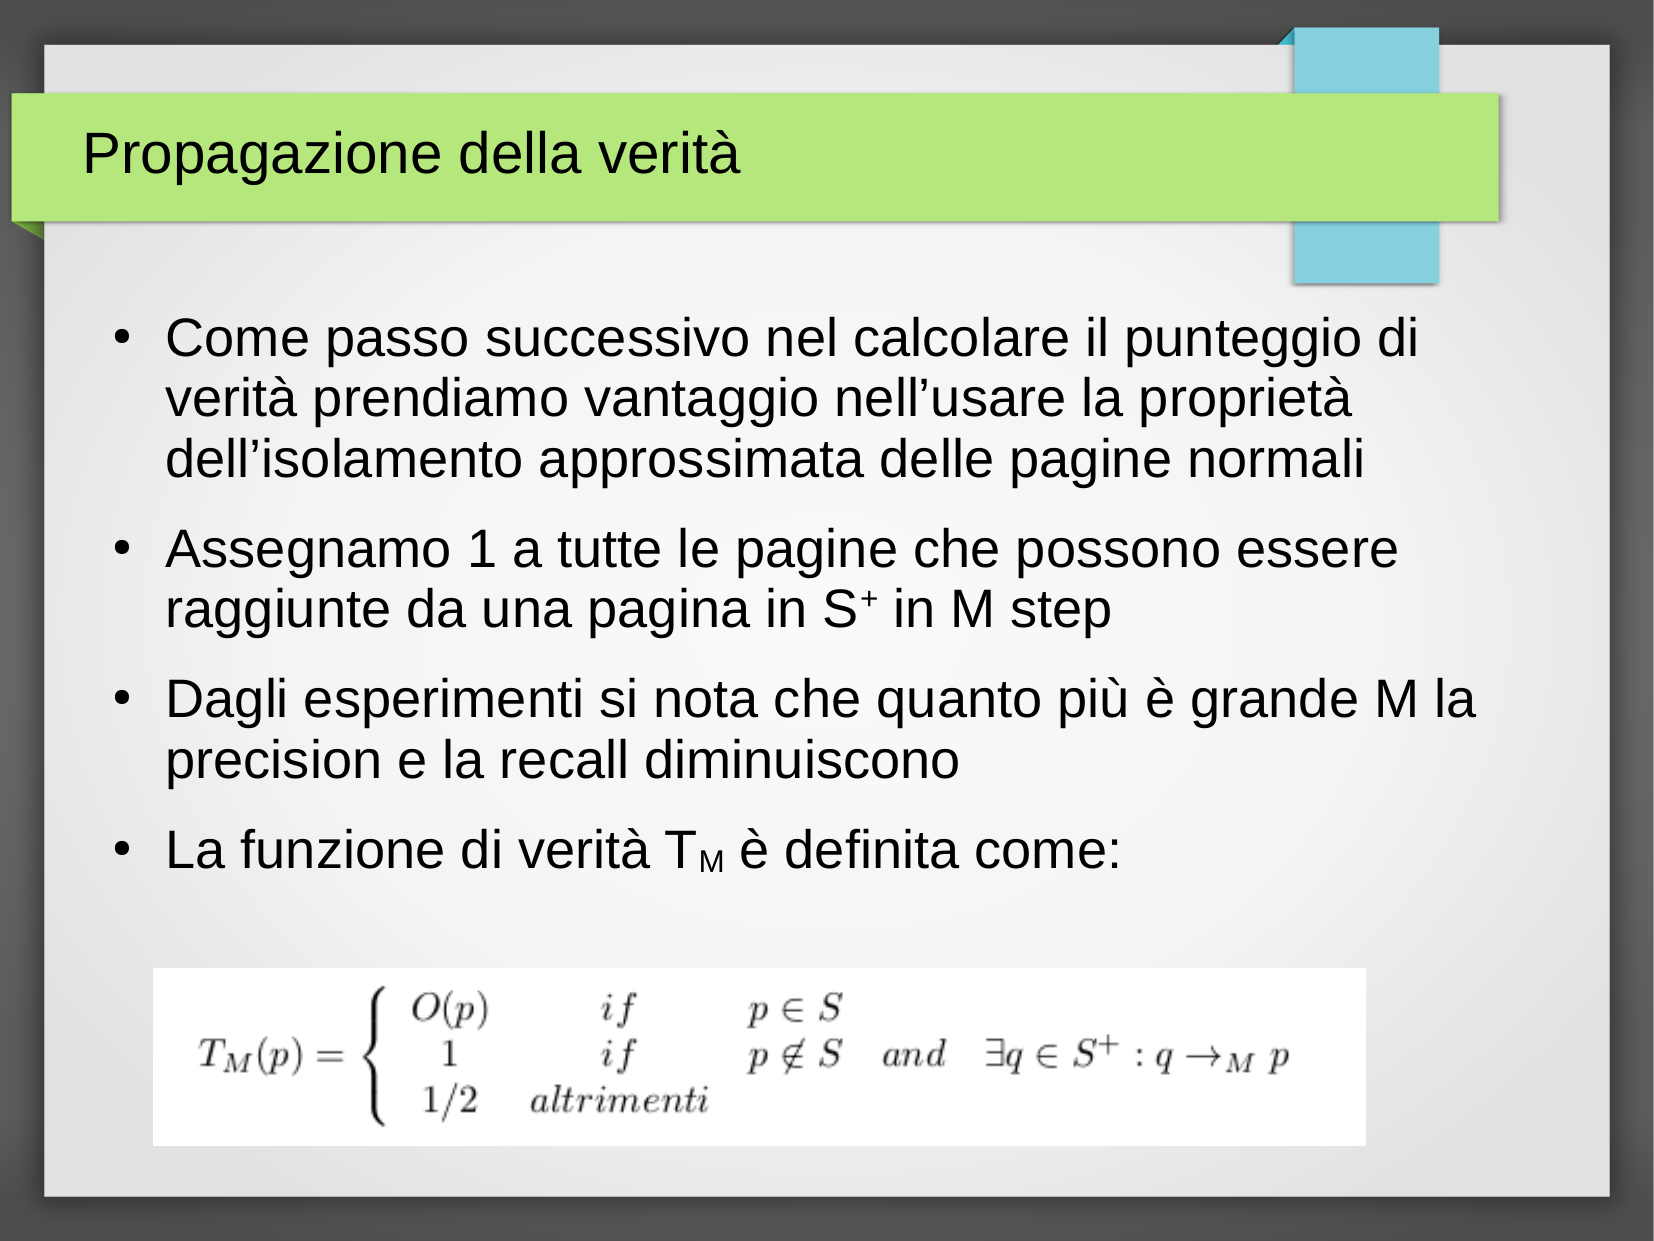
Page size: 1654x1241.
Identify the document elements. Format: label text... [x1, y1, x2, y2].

picture [0, 0, 1654, 1241]
list Come passo successivo nel calcolare il punteggio di verità prendiamo vantaggio nell’usare la proprietà dell’isolamento approssimata delle pagine normali Assegnamo 1 a tutte le pagine che possono essere raggiunte da una pagina in S+ in M step Dagli esperimenti si nota che quanto più è grande M la precision e la recall diminuiscono La funzione di verità TM è definita come: [94, 307, 1501, 1028]
title Propagazione della verità [82, 94, 1477, 213]
